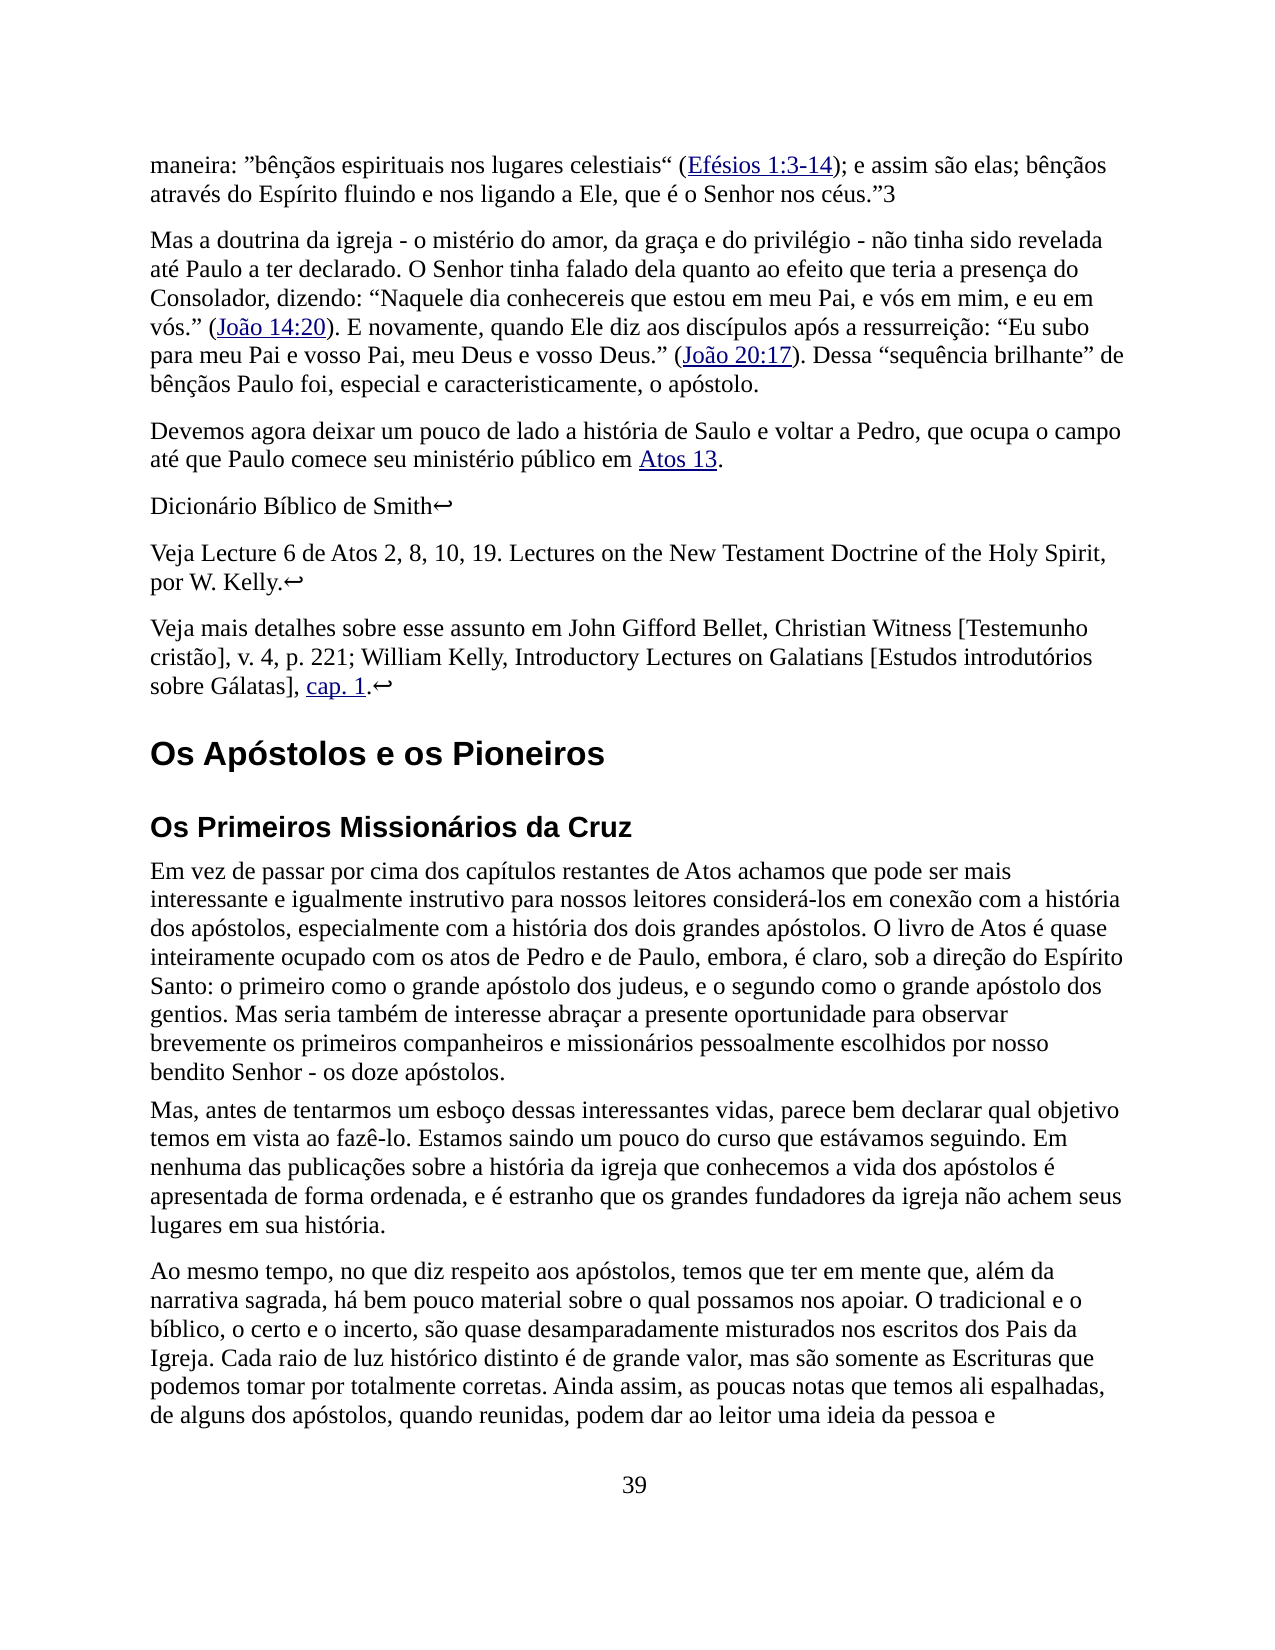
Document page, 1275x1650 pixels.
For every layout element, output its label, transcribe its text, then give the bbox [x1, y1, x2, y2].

text Mas a doutrina da igreja - o mistério do amor, da graça e do privilégio - não tinha sido revelada até Paulo a ter declarado. O Senhor tinha falado dela quanto ao efeito que teria a presença do Consolador, dizendo: “Naquele dia conhecereis que estou em meu Pai, e vós em mim, e eu em vós.” (João 14:20). E novamente, quando Ele diz aos discípulos após a ressurreição: “Eu subo para meu Pai e vosso Pai, meu Deus e vosso Deus.” (João 20:17). Dessa “sequência brilhante” de bênçãos Paulo foi, especial e caracteristicamente, o apóstolo. [150, 225, 1125, 398]
subtitle Os Primeiros Missionários da Cruz [150, 810, 1125, 843]
subtitle Os Apóstolos e os Pioneiros [150, 733, 1125, 772]
text Veja Lecture 6 de Atos 2, 8, 10, 19. Lectures on the New Testament Doctrine of the Holy Spirit, por W. Kelly.↩ [150, 538, 1125, 595]
text Ao mesmo tempo, no que diz respeito aos apóstolos, temos que ter em mente que, além da narrativa sagrada, há bem pouco material sobre o qual possamos nos apoiar. O tradicional e o bíblico, o certo e o incerto, são quase desamparadamente misturados nos escritos dos Pais da Igreja. Cada raio de luz histórico distinto é de grande valor, mas são somente as Escrituras que podemos tomar por totalmente corretas. Ainda assim, as poucas notas que temos ali espalhadas, de alguns dos apóstolos, quando reunidas, podem dar ao leitor uma ideia da pessoa e [150, 1256, 1125, 1429]
text maneira: ”bênçãos espirituais nos lugares celestiais“ (Efésios 1:3-14); e assim são elas; bênçãos através do Espírito fluindo e nos ligando a Ele, que é o Senhor nos céus.”3 [150, 150, 1125, 207]
text Em vez de passar por cima dos capítulos restantes de Atos achamos que pode ser mais interessante e igualmente instrutivo para nossos leitores considerá-los em conexão com a história dos apóstolos, especialmente com a história dos dois grandes apóstolos. O livro de Atos é quase inteiramente ocupado com os atos de Pedro e de Paulo, embora, é claro, sob a direção do Espírito Santo: o primeiro como o grande apóstolo dos judeus, e o segundo como o grande apóstolo dos gentios. Mas seria também de interesse abraçar a presente oportunidade para observar brevemente os primeiros companheiros e missionários pessoalmente escolhidos por nosso bendito Senhor - os doze apóstolos. [150, 856, 1125, 1086]
text Mas, antes de tentarmos um esboço dessas interessantes vidas, parece bem declarar qual objetivo temos em vista ao fazê-lo. Estamos saindo um pouco do curso que estávamos seguindo. Em nenhuma das publicações sobre a história da igreja que conhecemos a vida dos apóstolos é apresentada de forma ordenada, e é estranho que os grandes fundadores da igreja não achem seus lugares em sua história. [150, 1095, 1125, 1238]
text Veja mais detalhes sobre esse assunto em John Gifford Bellet, Christian Witness [Testemunho cristão], v. 4, p. 221; William Kelly, Introductory Lectures on Galatians [Estudos introdutórios sobre Gálatas], cap. 1.↩ [150, 613, 1125, 699]
text Dicionário Bíblico de Smith↩ [150, 491, 1125, 520]
text Devemos agora deixar um pouco de lado a história de Saulo e voltar a Pedro, que ocupa o campo até que Paulo comece seu ministério público em Atos 13. [150, 416, 1125, 473]
